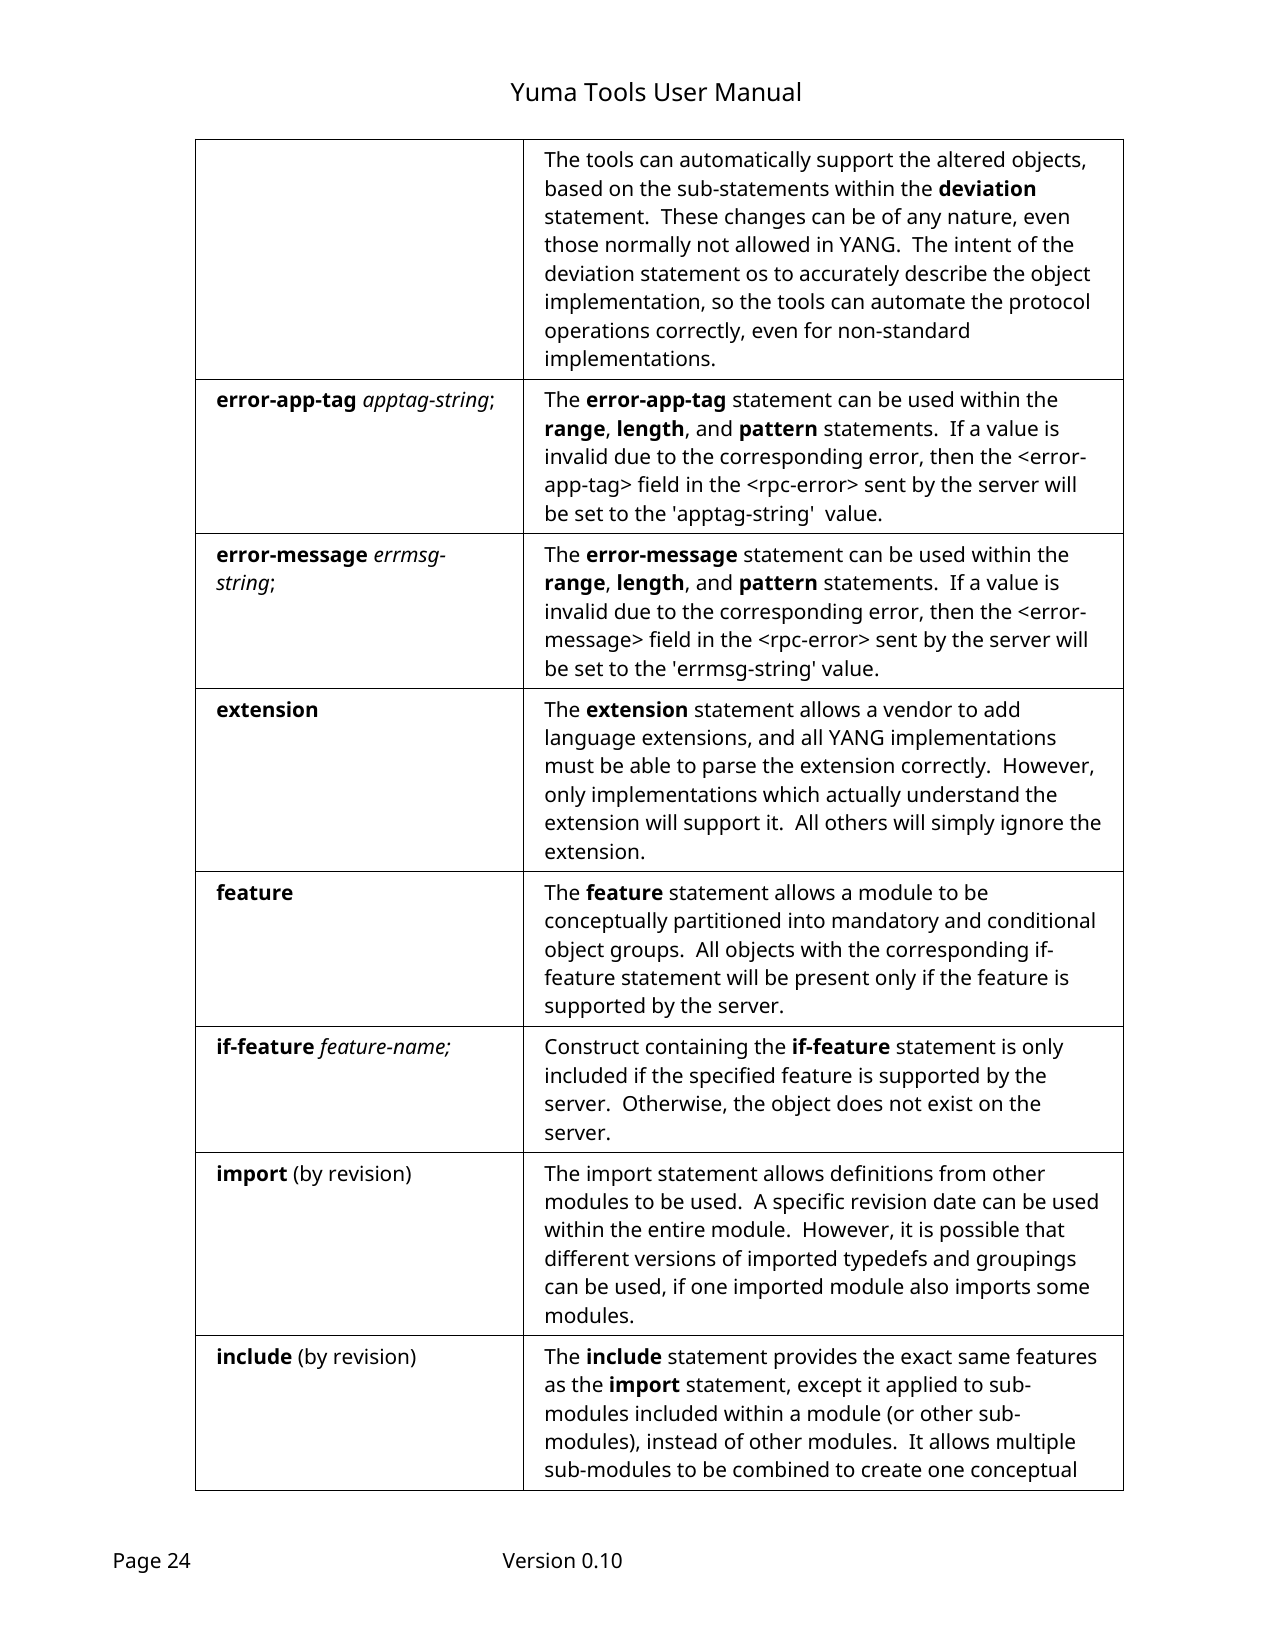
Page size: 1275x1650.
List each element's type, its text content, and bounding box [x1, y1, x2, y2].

table_cell The extension statement allows a vendor to add language extensions, and all YANG implementations must be able to parse the extension correctly. However, only implementations which actually understand the extension will support it. All others will simply ignore the extension. [524, 689, 1123, 871]
table_cell include (by revision) [196, 1336, 523, 1490]
table_cell [196, 140, 523, 378]
table_cell error-message errmsg-string; [196, 534, 523, 688]
table_cell feature [196, 872, 523, 1026]
table_cell import (by revision) [196, 1153, 523, 1335]
table_cell error-app-tag apptag-string; [196, 380, 523, 533]
table_cell if-feature feature-name; [196, 1027, 523, 1152]
table_cell Construct containing the if-feature statement is only included if the specified feature is supported by the server. Otherwise, the object does not exist on the server. [524, 1027, 1123, 1152]
table_cell The error-message statement can be used within the range, length, and pattern statements. If a value is invalid due to the corresponding error, then the <error-message> field in the <rpc-error> sent by the server will be set to the 'errmsg-string' value. [524, 534, 1123, 688]
table_cell The error-app-tag statement can be used within the range, length, and pattern statements. If a value is invalid due to the corresponding error, then the <error-app-tag> field in the <rpc-error> sent by the server will be set to the 'apptag-string' value. [524, 380, 1123, 533]
table_cell extension [196, 689, 523, 871]
table_cell The include statement provides the exact same features as the import statement, except it applied to sub-modules included within a module (or other sub-modules), instead of other modules. It allows multiple sub-modules to be combined to create one conceptual [524, 1336, 1123, 1490]
table_cell The import statement allows definitions from other modules to be used. A specific revision date can be used within the entire module. However, it is possible that different versions of imported typedefs and groupings can be used, if one imported module also imports some modules. [524, 1153, 1123, 1335]
table_cell The feature statement allows a module to be conceptually partitioned into mandatory and conditional object groups. All objects with the corresponding if-feature statement will be present only if the feature is supported by the server. [524, 872, 1123, 1026]
table_cell The tools can automatically support the altered objects, based on the sub-statements within the deviation statement. These changes can be of any nature, even those normally not allowed in YANG. The intent of the deviation statement os to accurately describe the object implementation, so the tools can automate the protocol operations correctly, even for non-standard implementations. [524, 140, 1123, 378]
